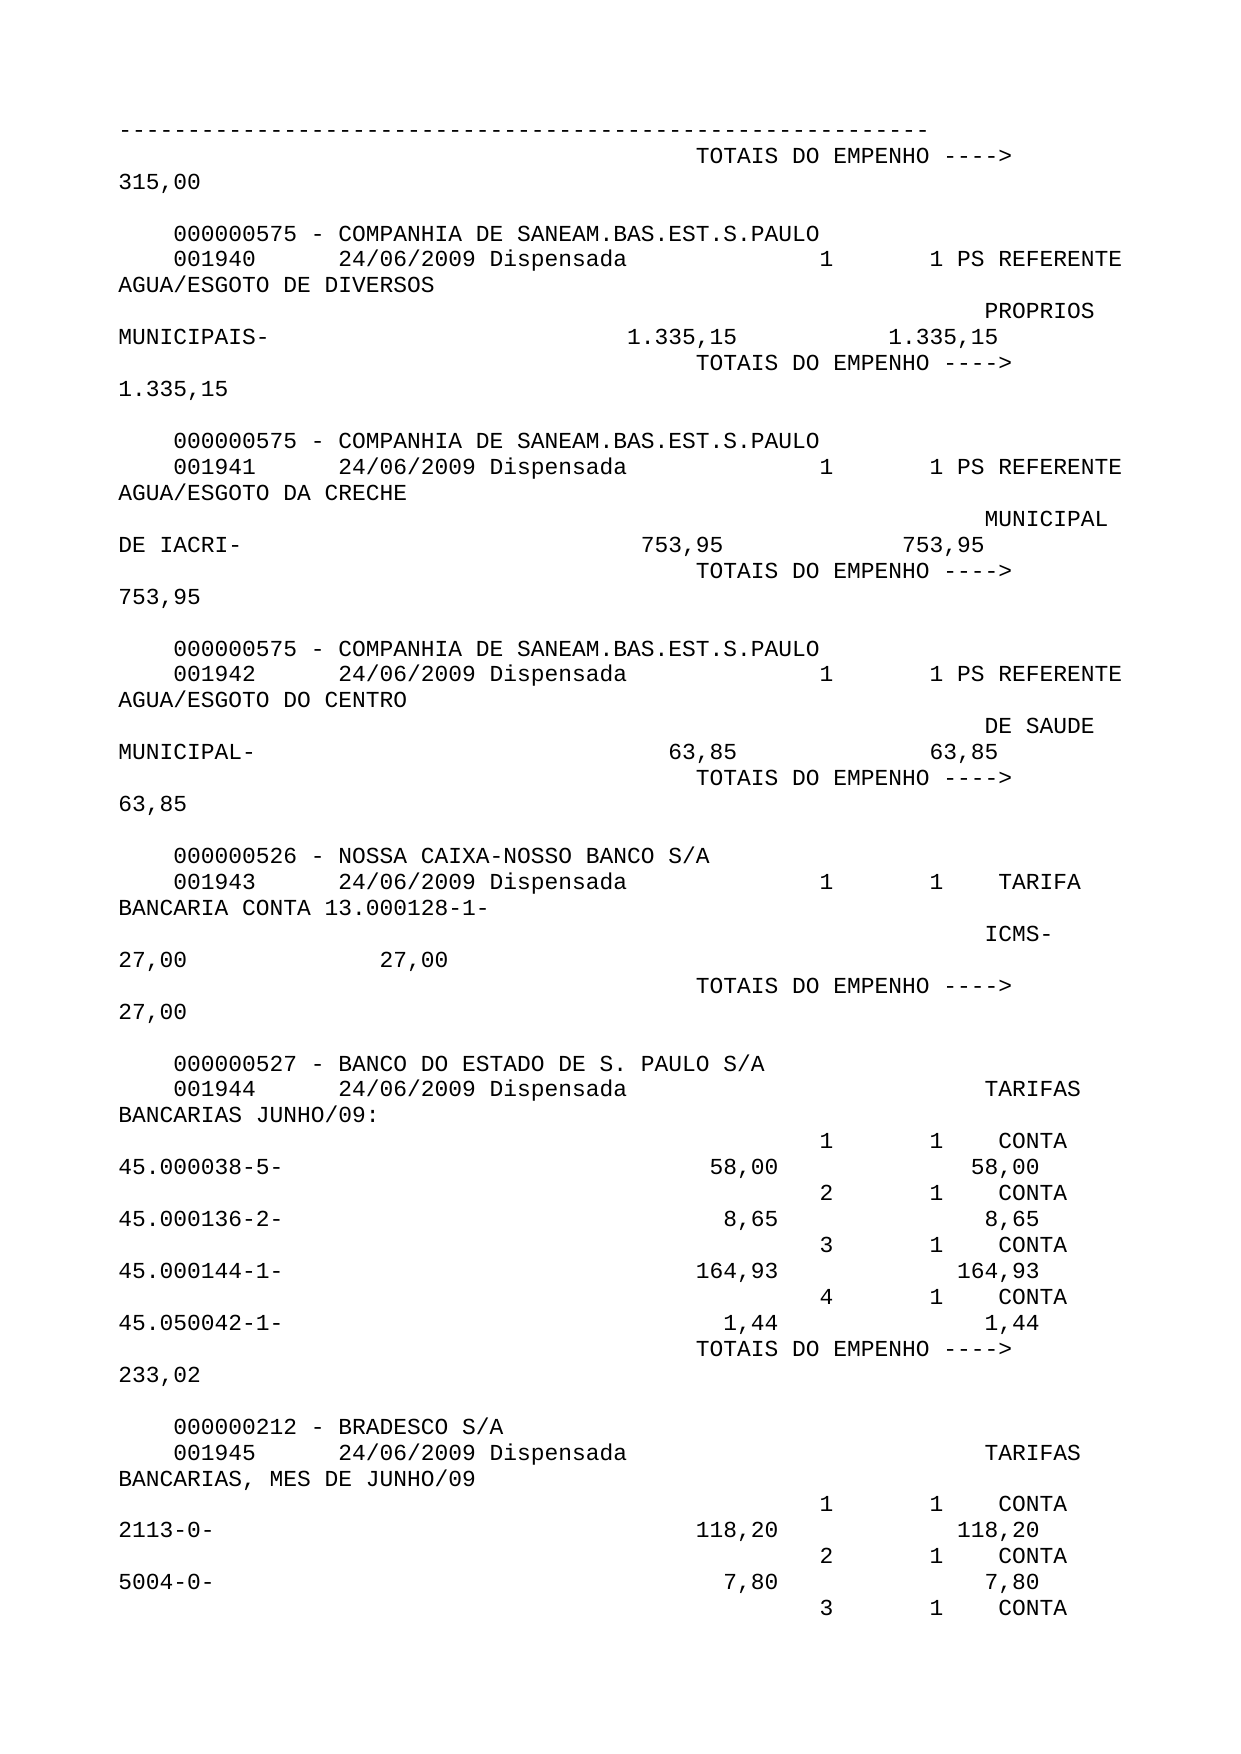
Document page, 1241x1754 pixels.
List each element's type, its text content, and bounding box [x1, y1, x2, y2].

text 000000527 - BANCO DO ESTADO DE S. PAULO S/A [118, 1052, 1122, 1078]
text 2 1 CONTA 45.000136-2- 8,65 8,65 [118, 1182, 1122, 1233]
text 000000212 - BRADESCO S/A [118, 1415, 1122, 1441]
text TOTAIS DO EMPENHO ----> 753,95 [118, 559, 1122, 611]
text 1 1 CONTA 2113-0- 118,20 118,20 [118, 1493, 1122, 1545]
text 001942 24/06/2009 Dispensada 1 1 PS REFERENTE AGUA/ESGOTO DO CENTRO [118, 663, 1122, 715]
text 001940 24/06/2009 Dispensada 1 1 PS REFERENTE AGUA/ESGOTO DE DIVERSOS [118, 248, 1122, 300]
text MUNICIPAL DE IACRI- 753,95 753,95 [118, 507, 1122, 559]
text ------------------------------------------------------------------------------------------------------------------------------------ [118, 118, 1122, 144]
text TOTAIS DO EMPENHO ----> 233,02 [118, 1337, 1122, 1389]
text 001941 24/06/2009 Dispensada 1 1 PS REFERENTE AGUA/ESGOTO DA CRECHE [118, 455, 1122, 507]
text 000000575 - COMPANHIA DE SANEAM.BAS.EST.S.PAULO [118, 637, 1122, 663]
text 000000526 - NOSSA CAIXA-NOSSO BANCO S/A [118, 844, 1122, 870]
text 3 1 CONTA [118, 1597, 1122, 1622]
text 001943 24/06/2009 Dispensada 1 1 TARIFA BANCARIA CONTA 13.000128-1- [118, 870, 1122, 922]
text 2 1 CONTA 5004-0- 7,80 7,80 [118, 1545, 1122, 1597]
text TOTAIS DO EMPENHO ----> 315,00 [118, 144, 1122, 196]
text 001944 24/06/2009 Dispensada TARIFAS BANCARIAS JUNHO/09: [118, 1078, 1122, 1130]
text ICMS- 27,00 27,00 [118, 922, 1122, 974]
text 000000575 - COMPANHIA DE SANEAM.BAS.EST.S.PAULO [118, 429, 1122, 455]
text TOTAIS DO EMPENHO ----> 1.335,15 [118, 352, 1122, 403]
text 000000575 - COMPANHIA DE SANEAM.BAS.EST.S.PAULO [118, 222, 1122, 248]
text PROPRIOS MUNICIPAIS- 1.335,15 1.335,15 [118, 300, 1122, 352]
text 001945 24/06/2009 Dispensada TARIFAS BANCARIAS, MES DE JUNHO/09 [118, 1441, 1122, 1493]
text TOTAIS DO EMPENHO ----> 27,00 [118, 974, 1122, 1026]
text DE SAUDE MUNICIPAL- 63,85 63,85 [118, 715, 1122, 767]
text 3 1 CONTA 45.000144-1- 164,93 164,93 [118, 1233, 1122, 1285]
text 4 1 CONTA 45.050042-1- 1,44 1,44 [118, 1285, 1122, 1337]
text TOTAIS DO EMPENHO ----> 63,85 [118, 767, 1122, 818]
text 1 1 CONTA 45.000038-5- 58,00 58,00 [118, 1130, 1122, 1182]
